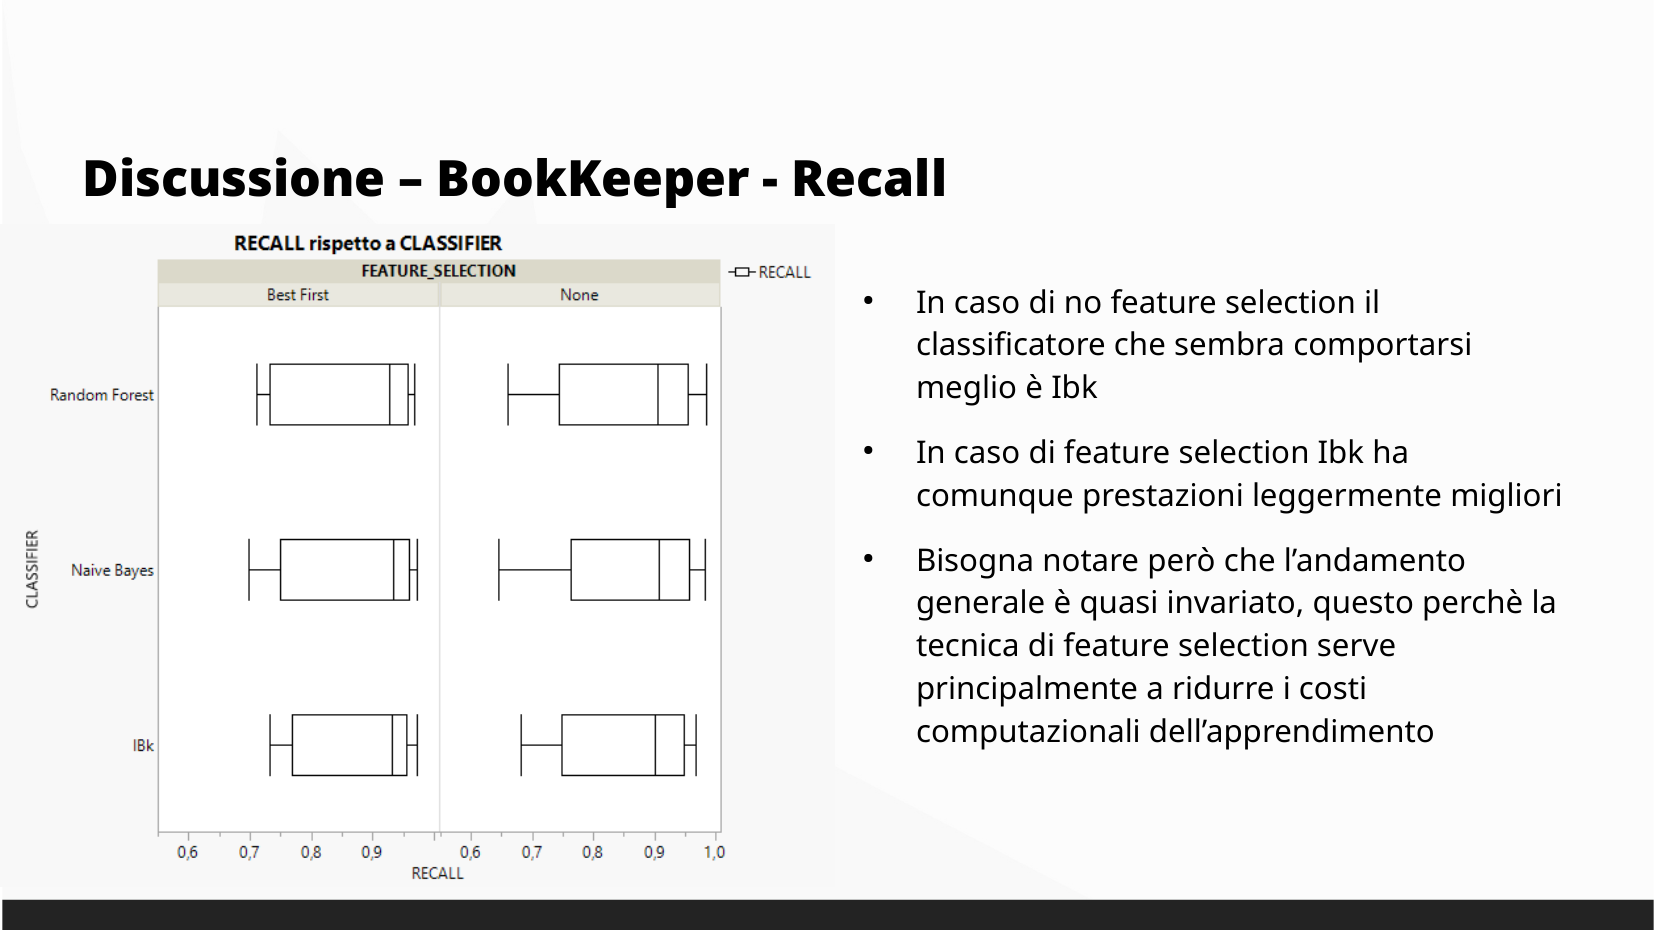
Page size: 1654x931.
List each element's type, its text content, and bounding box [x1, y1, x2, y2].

title Discussione – BookKeeper - Recall [82, 99, 1571, 255]
picture [0, 0, 1654, 931]
list In caso di no feature selection il classificatore che sembra comportarsi meglio è Ibk In caso di feature selection Ibk ha comunque prestazioni leggermente migliori Bisogna notare però che l’andamento generale è quasi invariato, questo perchè la tecnica di feature selection serve principalmente a ridurre i costi computazionali dell’apprendimento [845, 279, 1572, 820]
